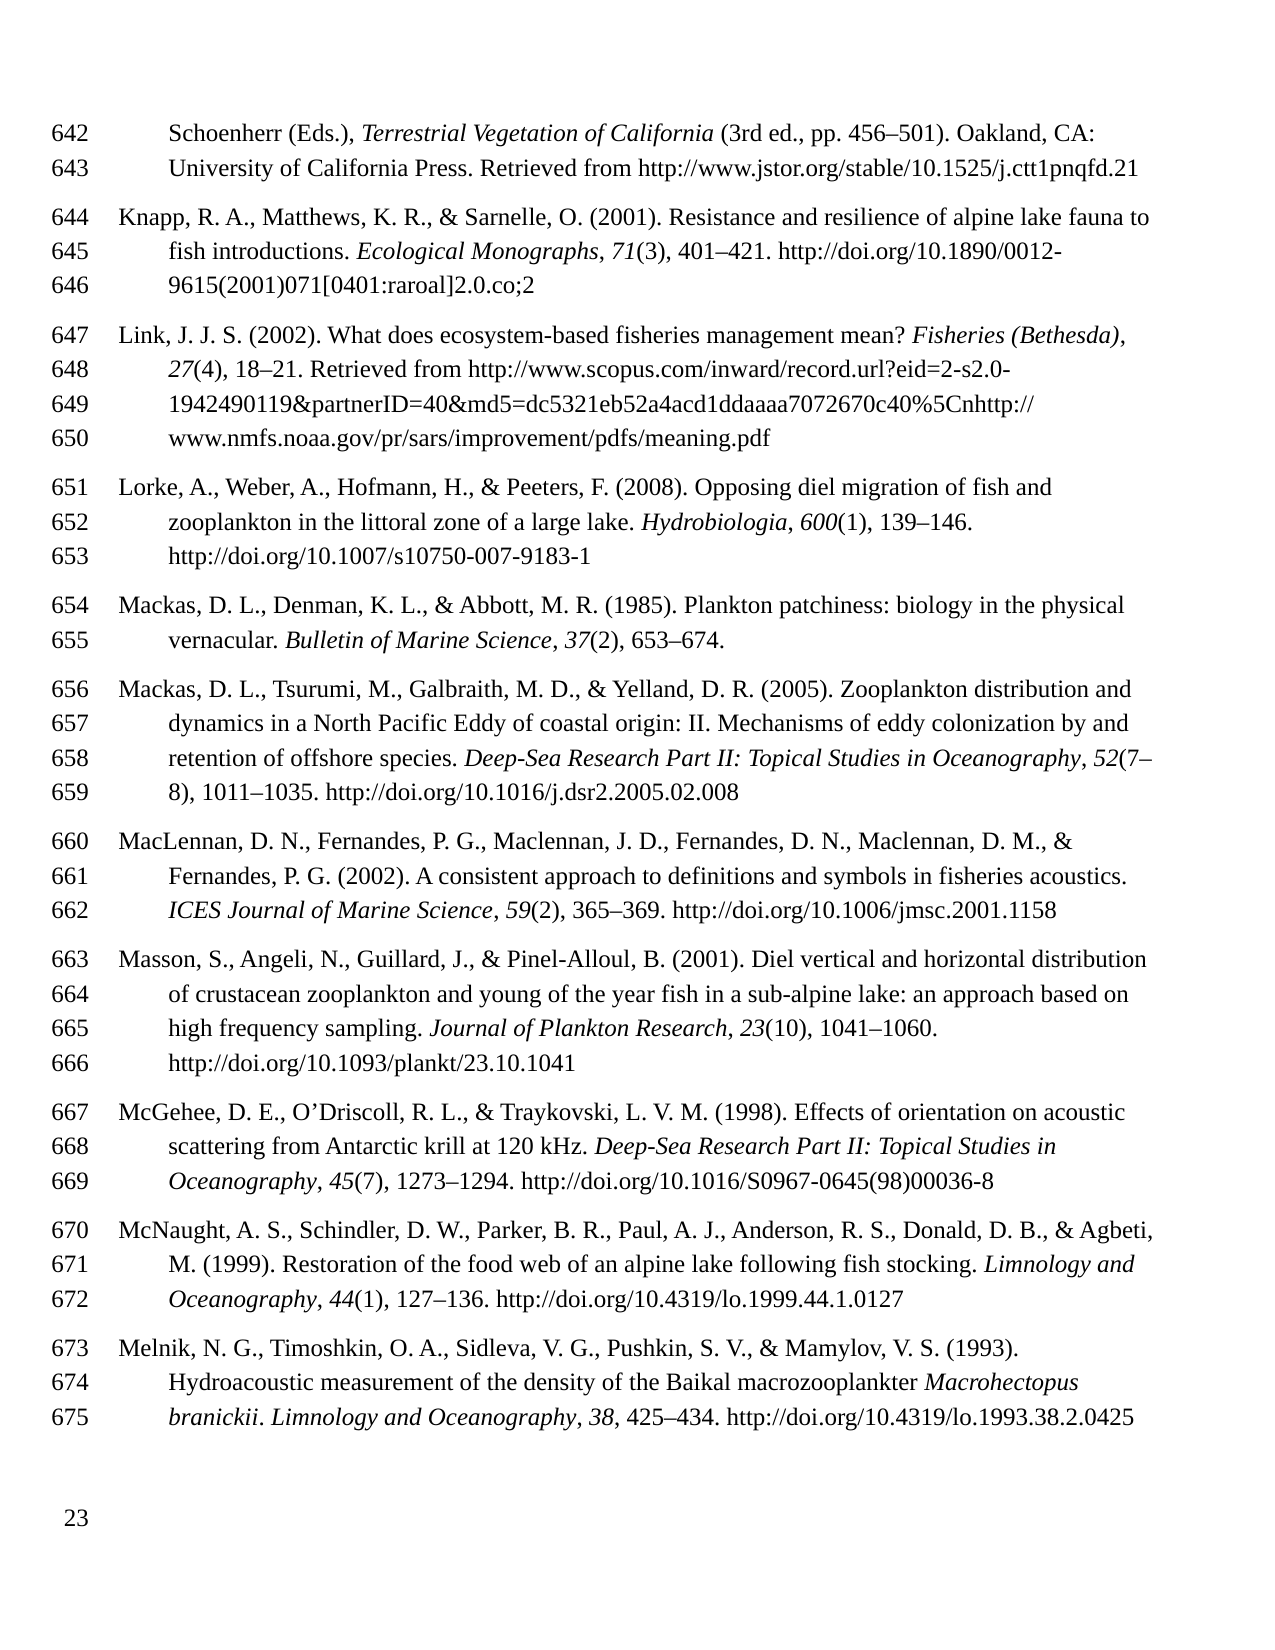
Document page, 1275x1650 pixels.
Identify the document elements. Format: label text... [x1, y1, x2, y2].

text Schoenherr (Eds.), Terrestrial Vegetation of California (3rd ed., pp. 456–501). Oakland, CA: University of California Press. Retrieved from http://www.jstor.org/stable/10.1525/j.ctt1pnqfd.21 [118, 118, 1157, 181]
text Knapp, R. A., Matthews, K. R., & Sarnelle, O. (2001). Resistance and resilience of alpine lake fauna to fish introductions. Ecological Monographs, 71(3), 401–421. http://doi.org/10.1890/0012-9615(2001)071[0401:raroal]2.0.co;2 [118, 202, 1157, 299]
text Masson, S., Angeli, N., Guillard, J., & Pinel-Alloul, B. (2001). Diel vertical and horizontal distribution of crustacean zooplankton and young of the year fish in a sub-alpine lake: an approach based on high frequency sampling. Journal of Plankton Research, 23(10), 1041–1060. http://doi.org/10.1093/plankt/23.10.1041 [118, 944, 1157, 1076]
text McNaught, A. S., Schindler, D. W., Parker, B. R., Paul, A. J., Anderson, R. S., Donald, D. B., & Agbeti, M. (1999). Restoration of the food web of an alpine lake following fish stocking. Limnology and Oceanography, 44(1), 127–136. http://doi.org/10.4319/lo.1999.44.1.0127 [118, 1215, 1157, 1312]
text Melnik, N. G., Timoshkin, O. A., Sidleva, V. G., Pushkin, S. V., & Mamylov, V. S. (1993). Hydroacoustic measurement of the density of the Baikal macrozooplankter Macrohectopus branickii. Limnology and Oceanography, 38, 425–434. http://doi.org/10.4319/lo.1993.38.2.0425 [118, 1333, 1157, 1431]
text Mackas, D. L., Tsurumi, M., Galbraith, M. D., & Yelland, D. R. (2005). Zooplankton distribution and dynamics in a North Pacific Eddy of coastal origin: II. Mechanisms of eddy colonization by and retention of offshore species. Deep-Sea Research Part II: Topical Studies in Oceanography, 52(7–8), 1011–1035. http://doi.org/10.1016/j.dsr2.2005.02.008 [118, 674, 1157, 806]
text MacLennan, D. N., Fernandes, P. G., Maclennan, J. D., Fernandes, D. N., Maclennan, D. M., & Fernandes, P. G. (2002). A consistent approach to definitions and symbols in fisheries acoustics. ICES Journal of Marine Science, 59(2), 365–369. http://doi.org/10.1006/jmsc.2001.1158 [118, 826, 1157, 924]
text Mackas, D. L., Denman, K. L., & Abbott, M. R. (1985). Plankton patchiness: biology in the physical vernacular. Bulletin of Marine Science, 37(2), 653–674. [118, 590, 1157, 653]
text Link, J. J. S. (2002). What does ecosystem-based fisheries management mean? Fisheries (Bethesda), 27(4), 18–21. Retrieved from http://www.scopus.com/inward/record.url?eid=2-s2.0-1942490119&partnerID=40&md5=dc5321eb52a4acd1ddaaaa7072670c40%5Cnhttp://www.nmfs.noaa.gov/pr/sars/improvement/pdfs/meaning.pdf [118, 320, 1157, 452]
text McGehee, D. E., O’Driscoll, R. L., & Traykovski, L. V. M. (1998). Effects of orientation on acoustic scattering from Antarctic krill at 120 kHz. Deep-Sea Research Part II: Topical Studies in Oceanography, 45(7), 1273–1294. http://doi.org/10.1016/S0967-0645(98)00036-8 [118, 1097, 1157, 1194]
text Lorke, A., Weber, A., Hofmann, H., & Peeters, F. (2008). Opposing diel migration of fish and zooplankton in the littoral zone of a large lake. Hydrobiologia, 600(1), 139–146. http://doi.org/10.1007/s10750-007-9183-1 [118, 472, 1157, 570]
